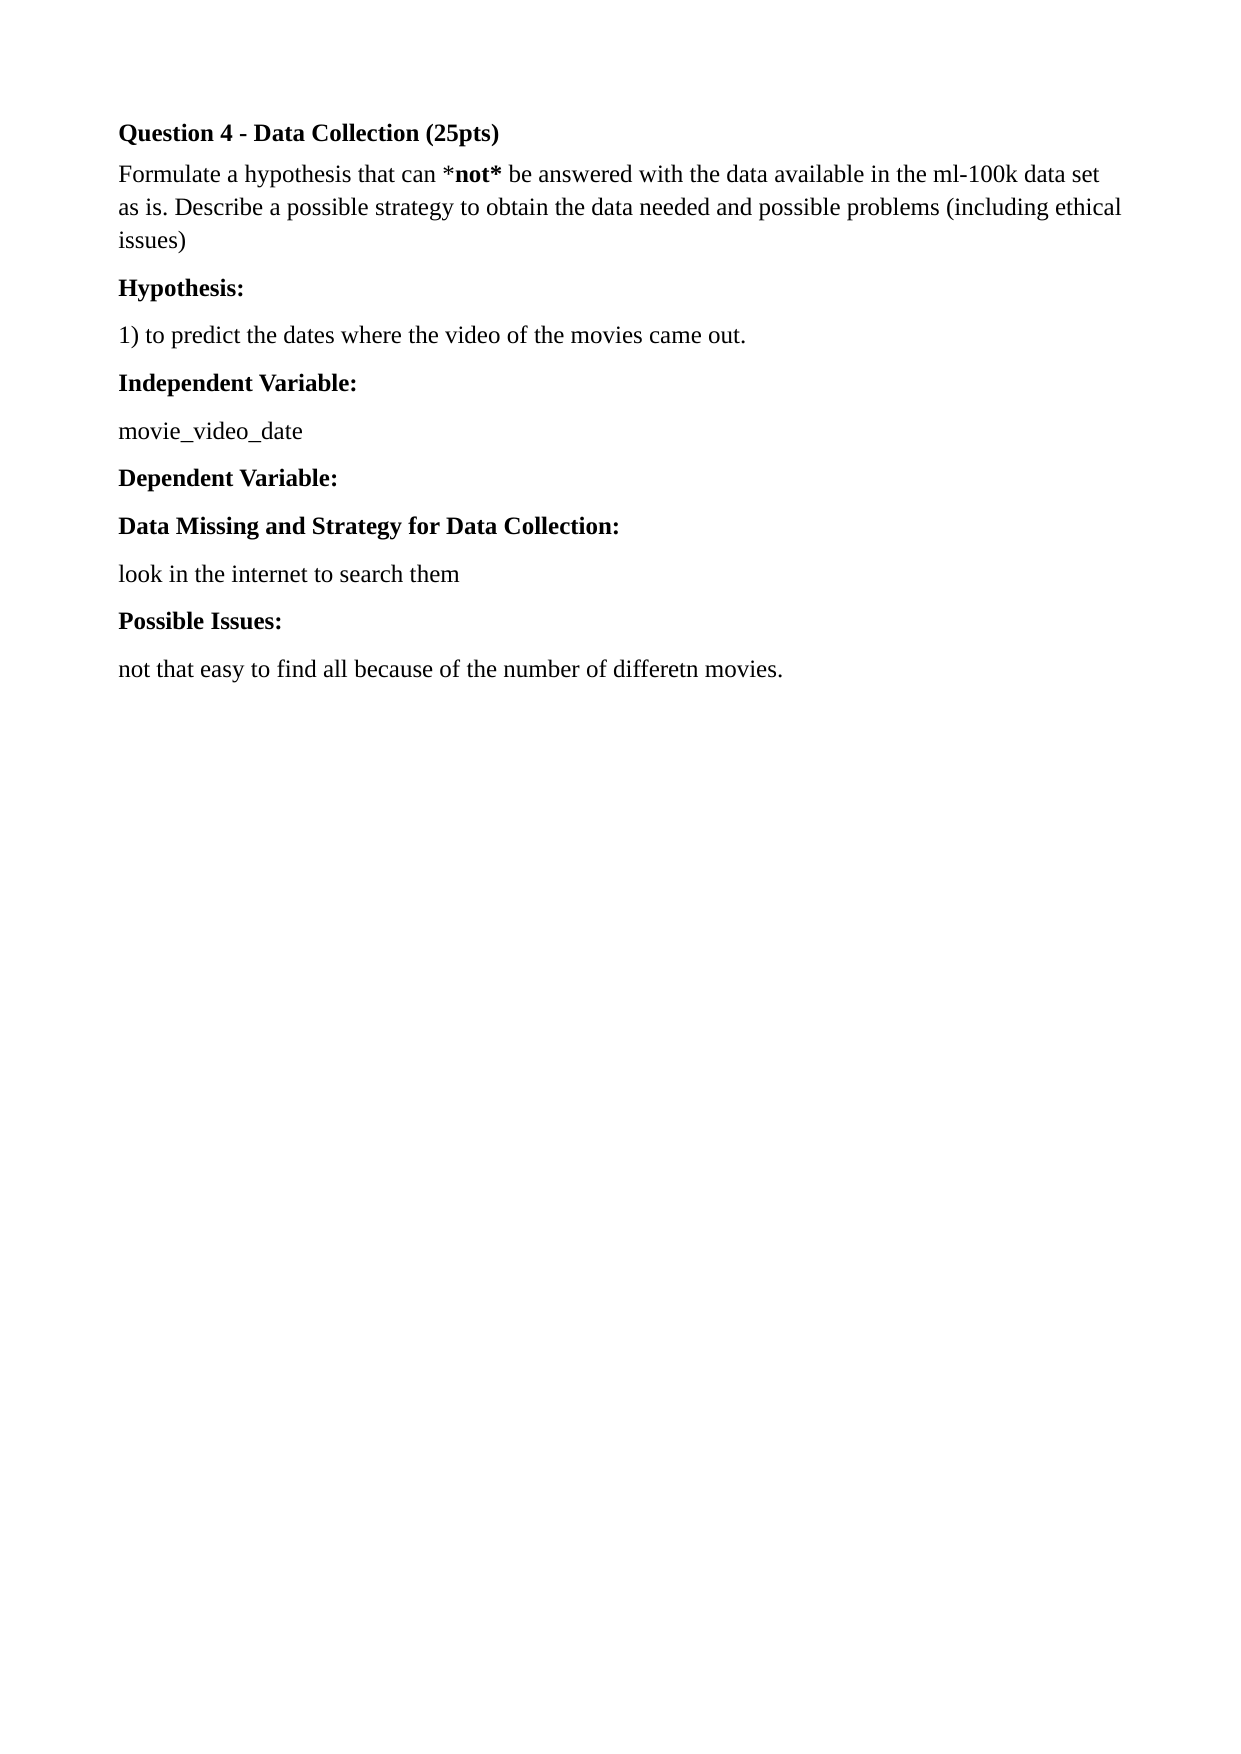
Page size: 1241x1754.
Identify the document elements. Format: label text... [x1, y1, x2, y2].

text Hypothesis: [118, 273, 1122, 302]
text not that easy to find all because of the number of differetn movies. [118, 654, 1122, 683]
text Formulate a hypothesis that can *not* be answered with the data available in the ml-100k data set as is. Describe a possible strategy to obtain the data needed and possible problems (including ethical issues) [118, 159, 1122, 254]
text Independent Variable: [118, 368, 1122, 397]
text look in the internet to search them [118, 559, 1122, 587]
text Possible Issues: [118, 606, 1122, 635]
subtitle Question 4 - Data Collection (25pts) [118, 118, 1122, 147]
text Dependent Variable: [118, 463, 1122, 492]
text 1) to predict the dates where the video of the movies came out. [118, 321, 1122, 349]
text Data Missing and Strategy for Data Collection: [118, 511, 1122, 540]
text movie_video_date [118, 416, 1122, 444]
